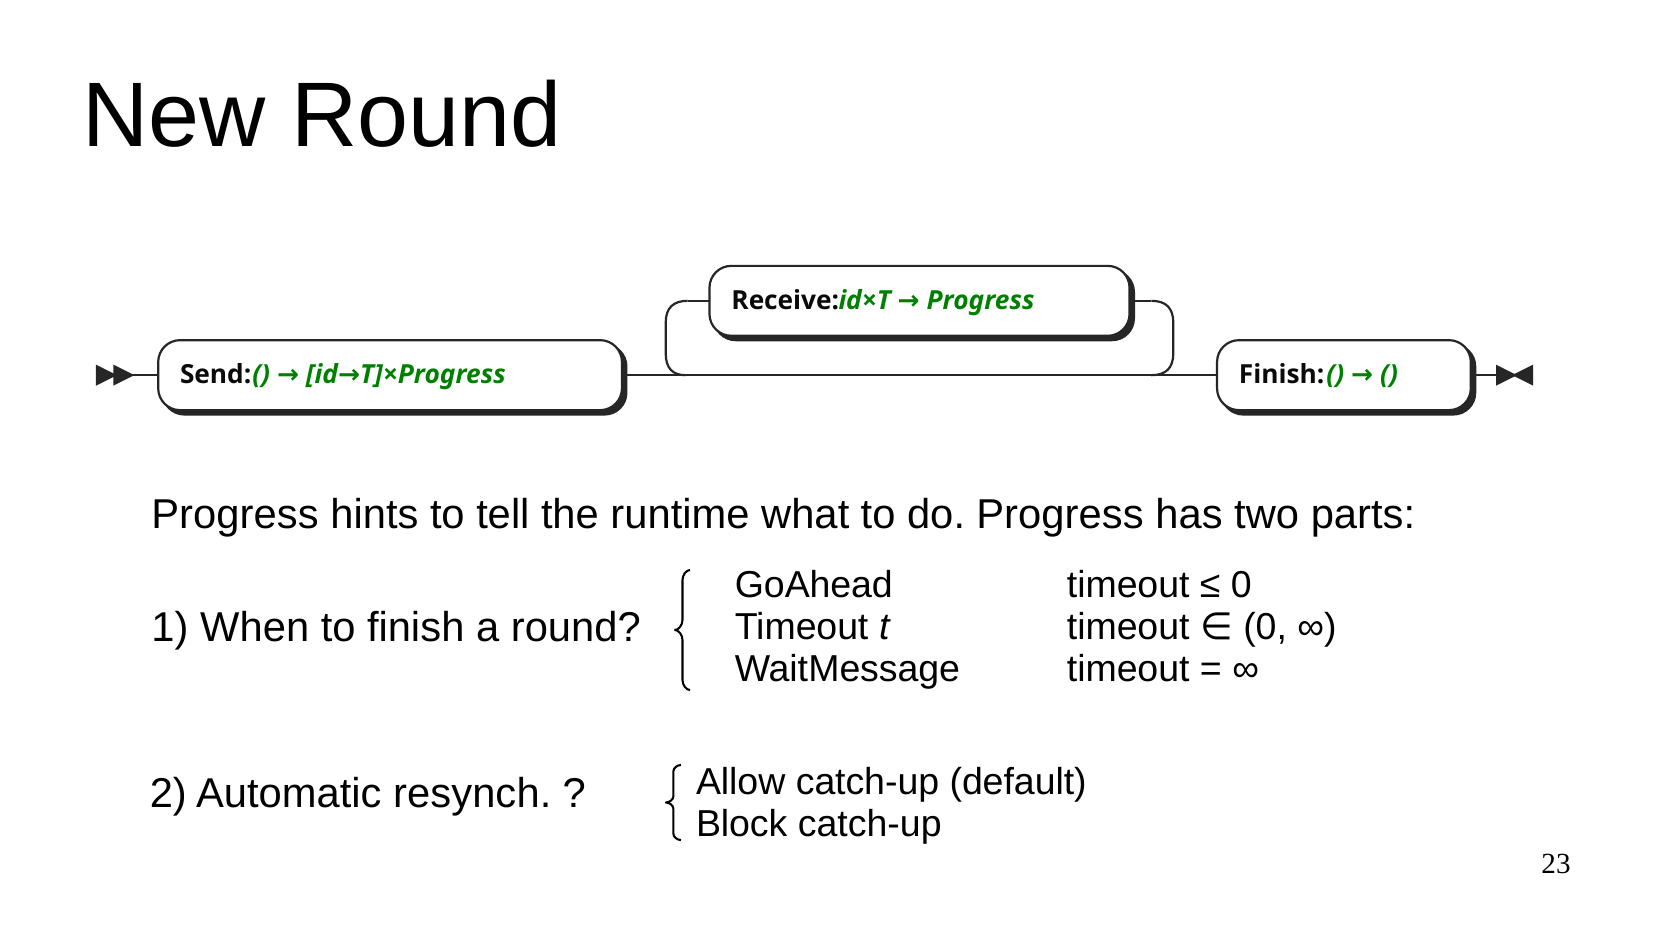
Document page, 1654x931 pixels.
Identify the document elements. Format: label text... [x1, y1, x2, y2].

text_box Allow catch-up (default) Block catch-up [681, 753, 1103, 852]
title New Round [82, 37, 1571, 193]
text_box 1) When to finish a round? [136, 596, 661, 705]
text_box GoAhead Timeout t WaitMessage [720, 555, 976, 697]
text_box timeout ≤ 0 timeout ∈ (0, ∞) timeout = ∞ [1052, 555, 1357, 697]
picture [93, 262, 1538, 421]
text_box 2) Automatic resynch. ? [135, 762, 661, 871]
text_box Progress hints to tell the runtime what to do. Progress has two parts: [136, 483, 1442, 591]
